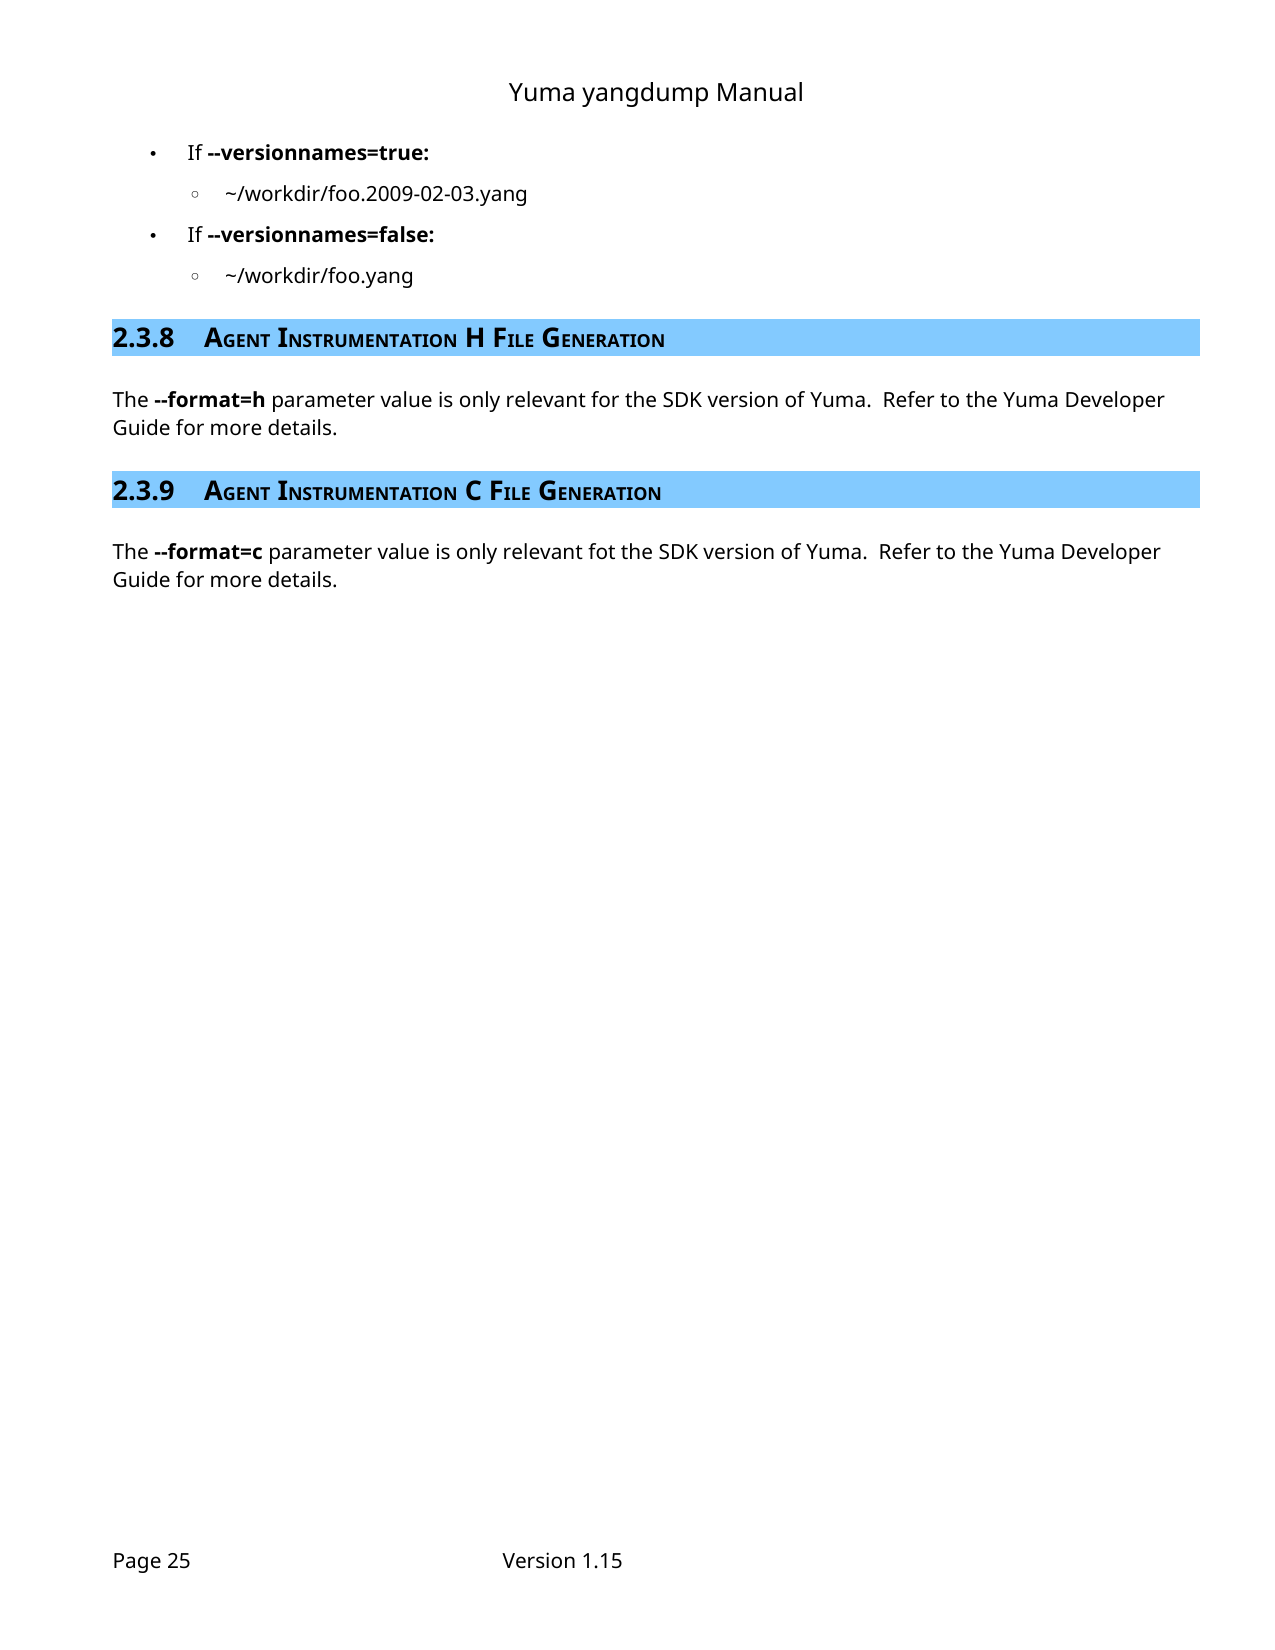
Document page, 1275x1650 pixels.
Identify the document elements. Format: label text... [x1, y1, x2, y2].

subtitle Agent Instrumentation C File Generation [112, 471, 1200, 508]
list ~/workdir/foo.2009-02-03.yang [187, 179, 1200, 208]
text The --format=c parameter value is only relevant fot the SDK version of Yuma. Refer to the Yuma Developer Guide for more details. [112, 537, 1200, 594]
text The --format=h parameter value is only relevant for the SDK version of Yuma. Refer to the Yuma Developer Guide for more details. [112, 385, 1200, 442]
list If --versionnames=true: [150, 138, 1200, 167]
list ~/workdir/foo.yang [187, 261, 1200, 290]
list If --versionnames=false: [150, 220, 1200, 249]
subtitle Agent Instrumentation H File Generation [112, 319, 1200, 356]
